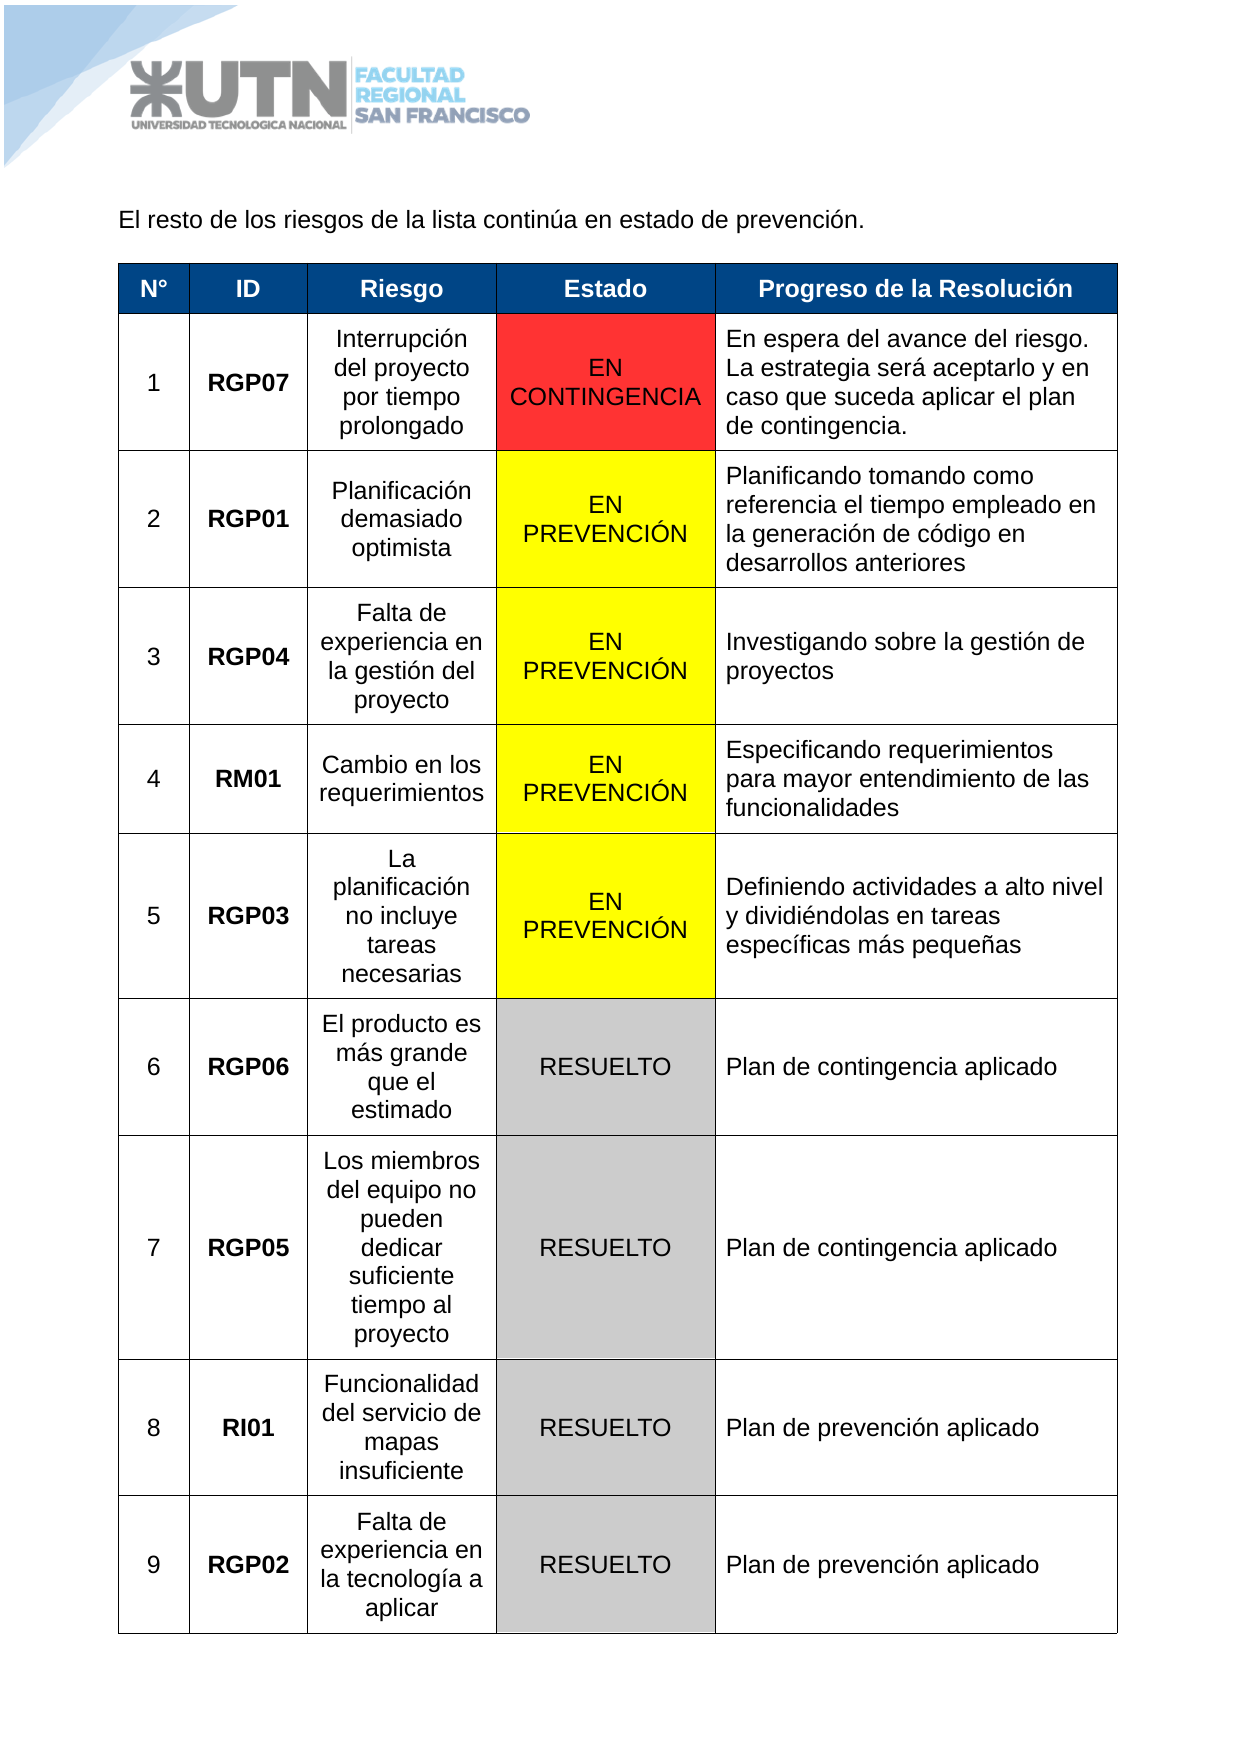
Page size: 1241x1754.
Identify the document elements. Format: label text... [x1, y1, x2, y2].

table_cell RESUELTO [497, 999, 715, 1135]
table_cell RGP07 [190, 314, 307, 450]
table_cell RESUELTO [497, 1136, 715, 1358]
table_cell RESUELTO [497, 1360, 715, 1495]
table_cell 2 [119, 451, 189, 587]
table_cell 3 [119, 588, 189, 724]
table_cell RGP02 [190, 1496, 307, 1632]
table_cell 7 [119, 1136, 189, 1358]
table_cell Los miembros del equipo no pueden dedicar suficiente tiempo al proyecto [308, 1136, 496, 1358]
table_cell Planificación demasiado optimista [308, 451, 496, 587]
table_cell RGP01 [190, 451, 307, 587]
table_cell Funcionalidad del servicio de mapas insuficiente [308, 1360, 496, 1495]
table_cell Investigando sobre la gestión de proyectos [716, 588, 1117, 724]
table_cell Plan de contingencia aplicado [716, 999, 1117, 1135]
table_cell EN PREVENCIÓN [497, 588, 715, 724]
table_header Riesgo [308, 264, 496, 313]
picture [3, 5, 532, 169]
table_cell Definiendo actividades a alto nivel y dividiéndolas en tareas específicas más pequeñas [716, 834, 1117, 998]
table_cell Plan de prevención aplicado [716, 1496, 1117, 1632]
table_header Progreso de la Resolución [716, 264, 1117, 313]
table_cell EN PREVENCIÓN [497, 725, 715, 832]
table_cell Plan de prevención aplicado [716, 1360, 1117, 1495]
table_cell Plan de contingencia aplicado [716, 1136, 1117, 1358]
table_cell Interrupción del proyecto por tiempo prolongado [308, 314, 496, 450]
table_cell Cambio en los requerimientos [308, 725, 496, 832]
table_cell RI01 [190, 1360, 307, 1495]
table_header Estado [497, 264, 715, 313]
table_cell 9 [119, 1496, 189, 1632]
table_cell Especificando requerimientos para mayor entendimiento de las funcionalidades [716, 725, 1117, 832]
table_cell EN PREVENCIÓN [497, 451, 715, 587]
table_cell 1 [119, 314, 189, 450]
table_cell Falta de experiencia en la tecnología a aplicar [308, 1496, 496, 1632]
table_cell Planificando tomando como referencia el tiempo empleado en la generación de código en desarrollos anteriores [716, 451, 1117, 587]
text El resto de los riesgos de la lista continúa en estado de prevención. [118, 205, 1122, 234]
table_cell 8 [119, 1360, 189, 1495]
table_cell Falta de experiencia en la gestión del proyecto [308, 588, 496, 724]
table_cell 5 [119, 834, 189, 998]
table_header ID [190, 264, 307, 313]
table_cell EN CONTINGENCIA [497, 314, 715, 450]
table_cell RGP04 [190, 588, 307, 724]
table_cell 6 [119, 999, 189, 1135]
table_cell RM01 [190, 725, 307, 832]
table_cell En espera del avance del riesgo. La estrategia será aceptarlo y en caso que suceda aplicar el plan de contingencia. [716, 314, 1117, 450]
table_header N° [119, 264, 189, 313]
table_cell La planificación no incluye tareas necesarias [308, 834, 496, 998]
table_cell EN PREVENCIÓN [497, 834, 715, 998]
table_cell El producto es más grande que el estimado [308, 999, 496, 1135]
table_cell RGP03 [190, 834, 307, 998]
table_cell RGP05 [190, 1136, 307, 1358]
table_cell 4 [119, 725, 189, 832]
table_cell RESUELTO [497, 1496, 715, 1632]
table_cell RGP06 [190, 999, 307, 1135]
